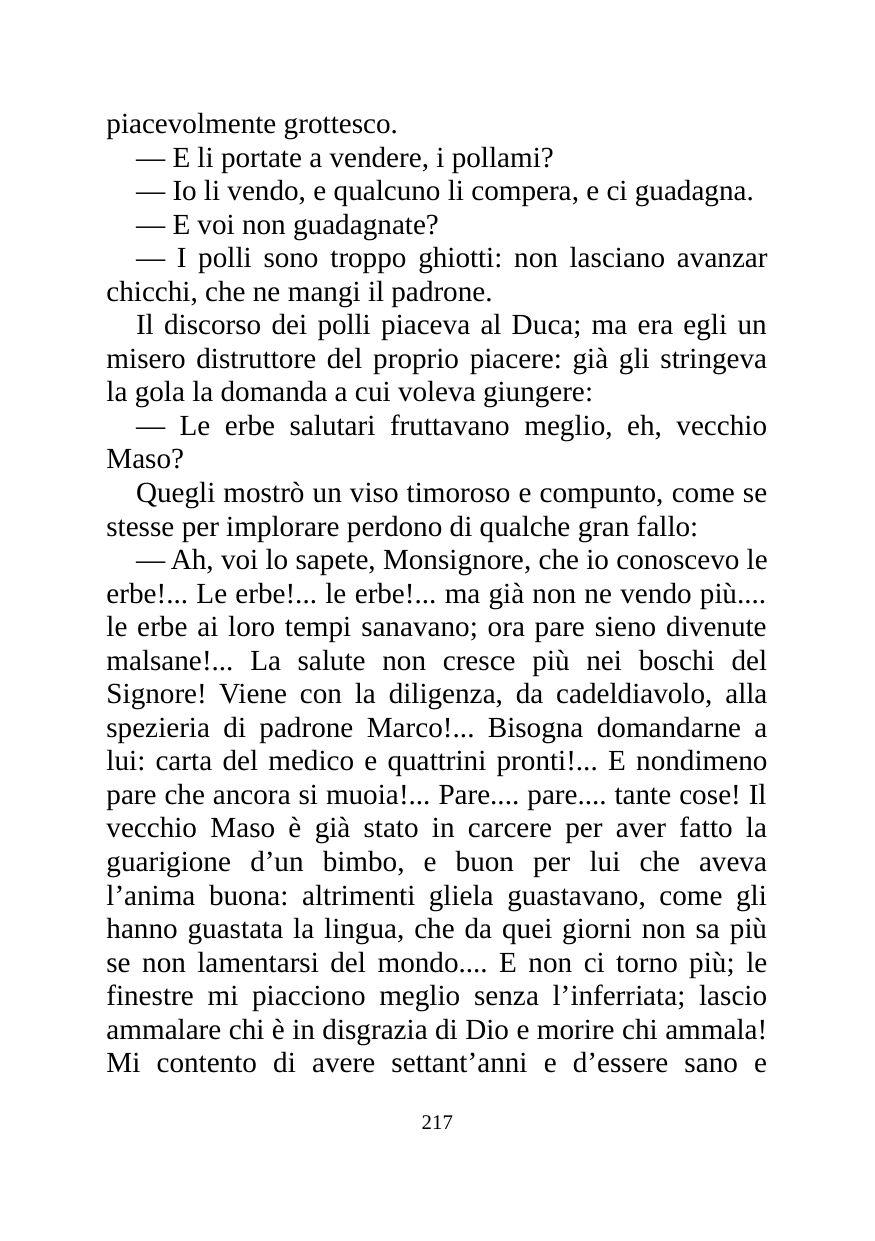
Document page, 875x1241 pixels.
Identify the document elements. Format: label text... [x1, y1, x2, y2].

text — E li portate a vendere, i pollami? [106, 140, 768, 173]
text — Io li vendo, e qualcuno li compera, e ci guadagna. [106, 173, 768, 207]
text — Le erbe salutari fruttavano meglio, eh, vecchio Maso? [106, 408, 768, 475]
text — I polli sono troppo ghiotti: non lasciano avanzar chicchi, che ne mangi il padrone. [106, 240, 768, 307]
text — Ah, voi lo sapete, Monsignore, che io conoscevo le erbe!... Le erbe!... le erbe!... ma già non ne vendo più.... le erbe ai loro tempi sanavano; ora pare sieno divenute malsane!... La salute non cresce più nei boschi del Signore! Viene con la diligenza, da cadeldiavolo, alla spezieria di padrone Marco!... Bisogna domandarne a lui: carta del medico e quattrini pronti!... E nondimeno pare che ancora si muoia!... Pare.... pare.... tante cose! Il vecchio Maso è già stato in carcere per aver fatto la guarigione d’un bimbo, e buon per lui che aveva l’anima buona: altrimenti gliela guastavano, come gli hanno guastata la lingua, che da quei giorni non sa più se non lamentarsi del mondo.... E non ci torno più; le finestre mi piacciono meglio senza l’inferriata; lascio ammalare chi è in disgrazia di Dio e morire chi ammala! Mi contento di avere settant’anni e d’essere sano e [106, 542, 768, 1079]
text Quegli mostrò un viso timoroso e compunto, come se stesse per implorare perdono di qualche gran fallo: [106, 475, 768, 542]
text piacevolmente grottesco. [106, 106, 768, 140]
text — E voi non guadagnate? [106, 207, 768, 240]
text Il discorso dei polli piaceva al Duca; ma era egli un misero distruttore del proprio piacere: già gli stringeva la gola la domanda a cui voleva giungere: [106, 307, 768, 408]
